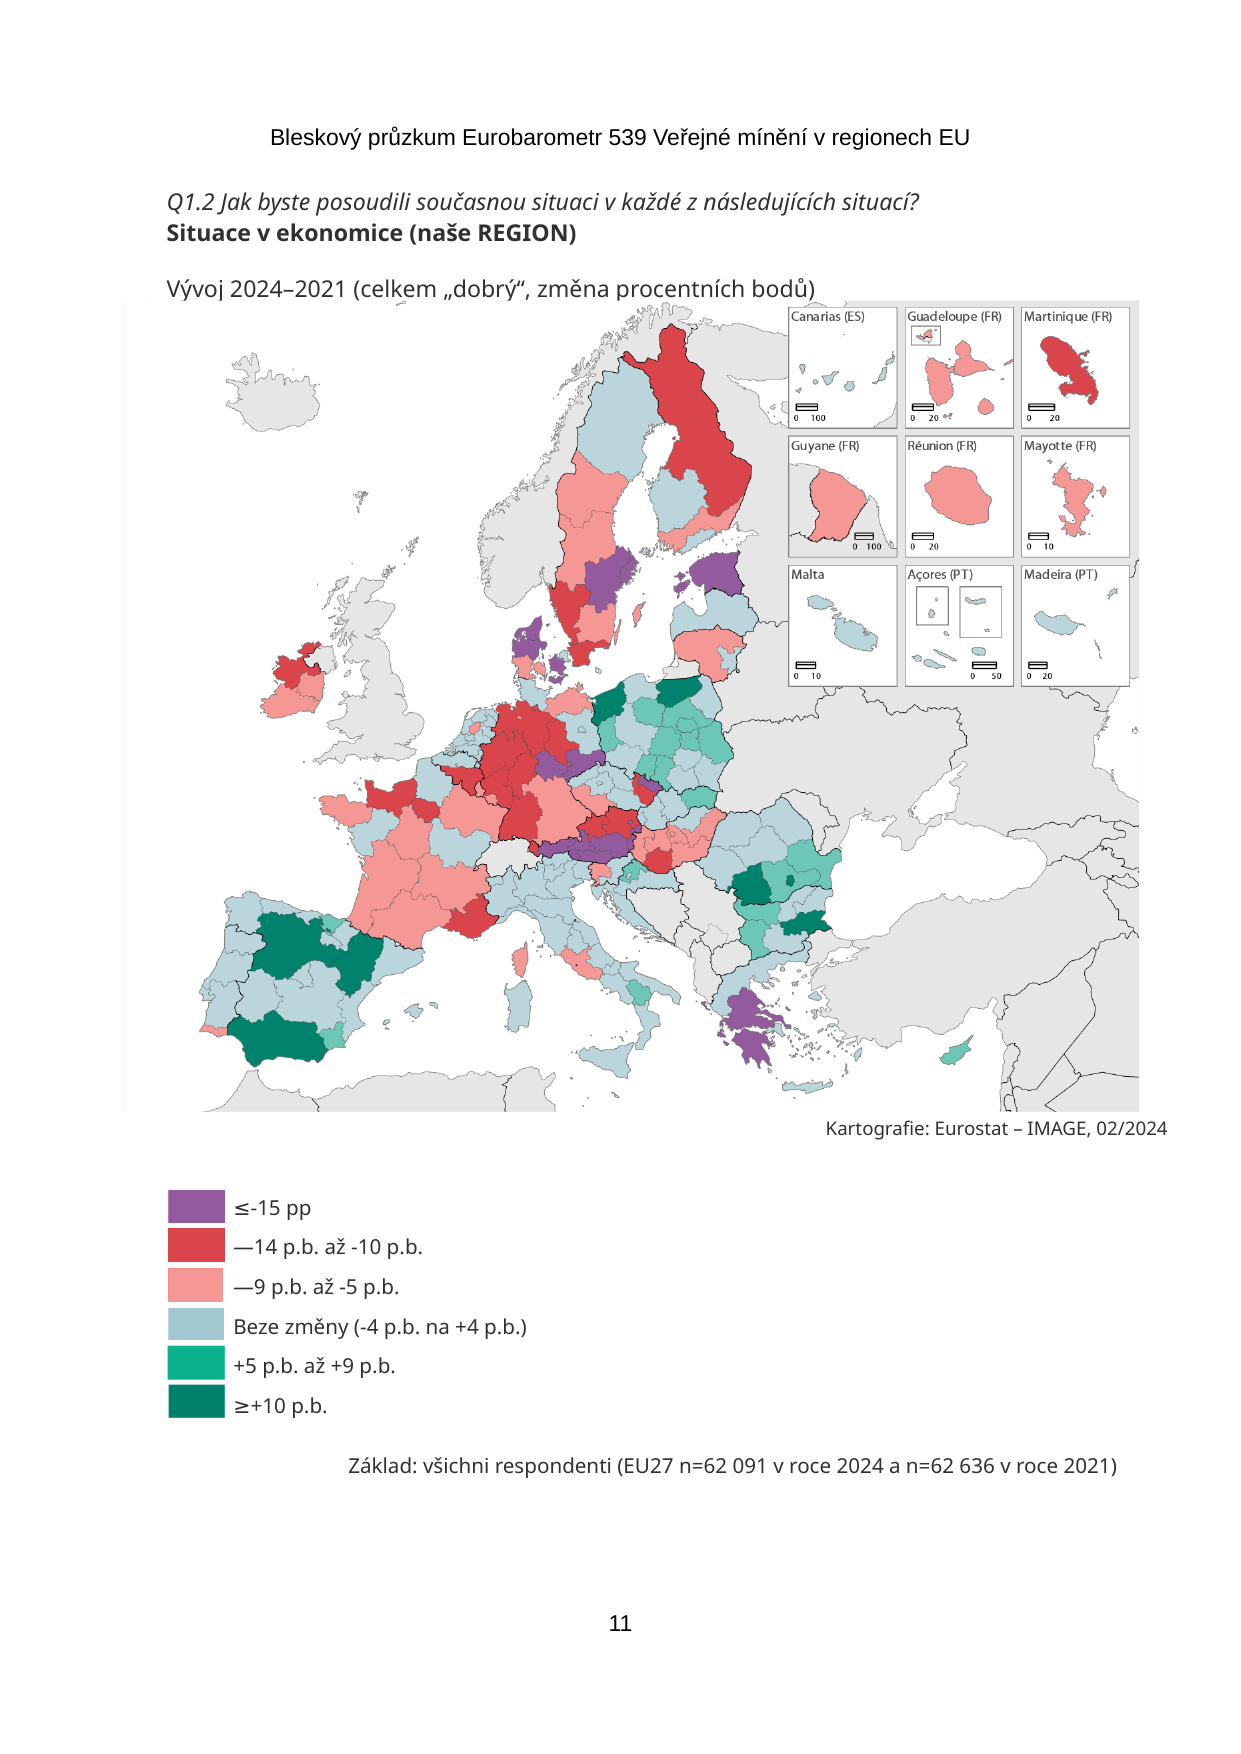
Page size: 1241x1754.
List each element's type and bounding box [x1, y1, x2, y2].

picture [169, 1385, 224, 1417]
picture [168, 1308, 224, 1340]
picture [168, 1346, 224, 1379]
picture [168, 1268, 223, 1302]
picture [168, 1228, 225, 1262]
picture [168, 1190, 225, 1223]
picture [118, 298, 1142, 1115]
